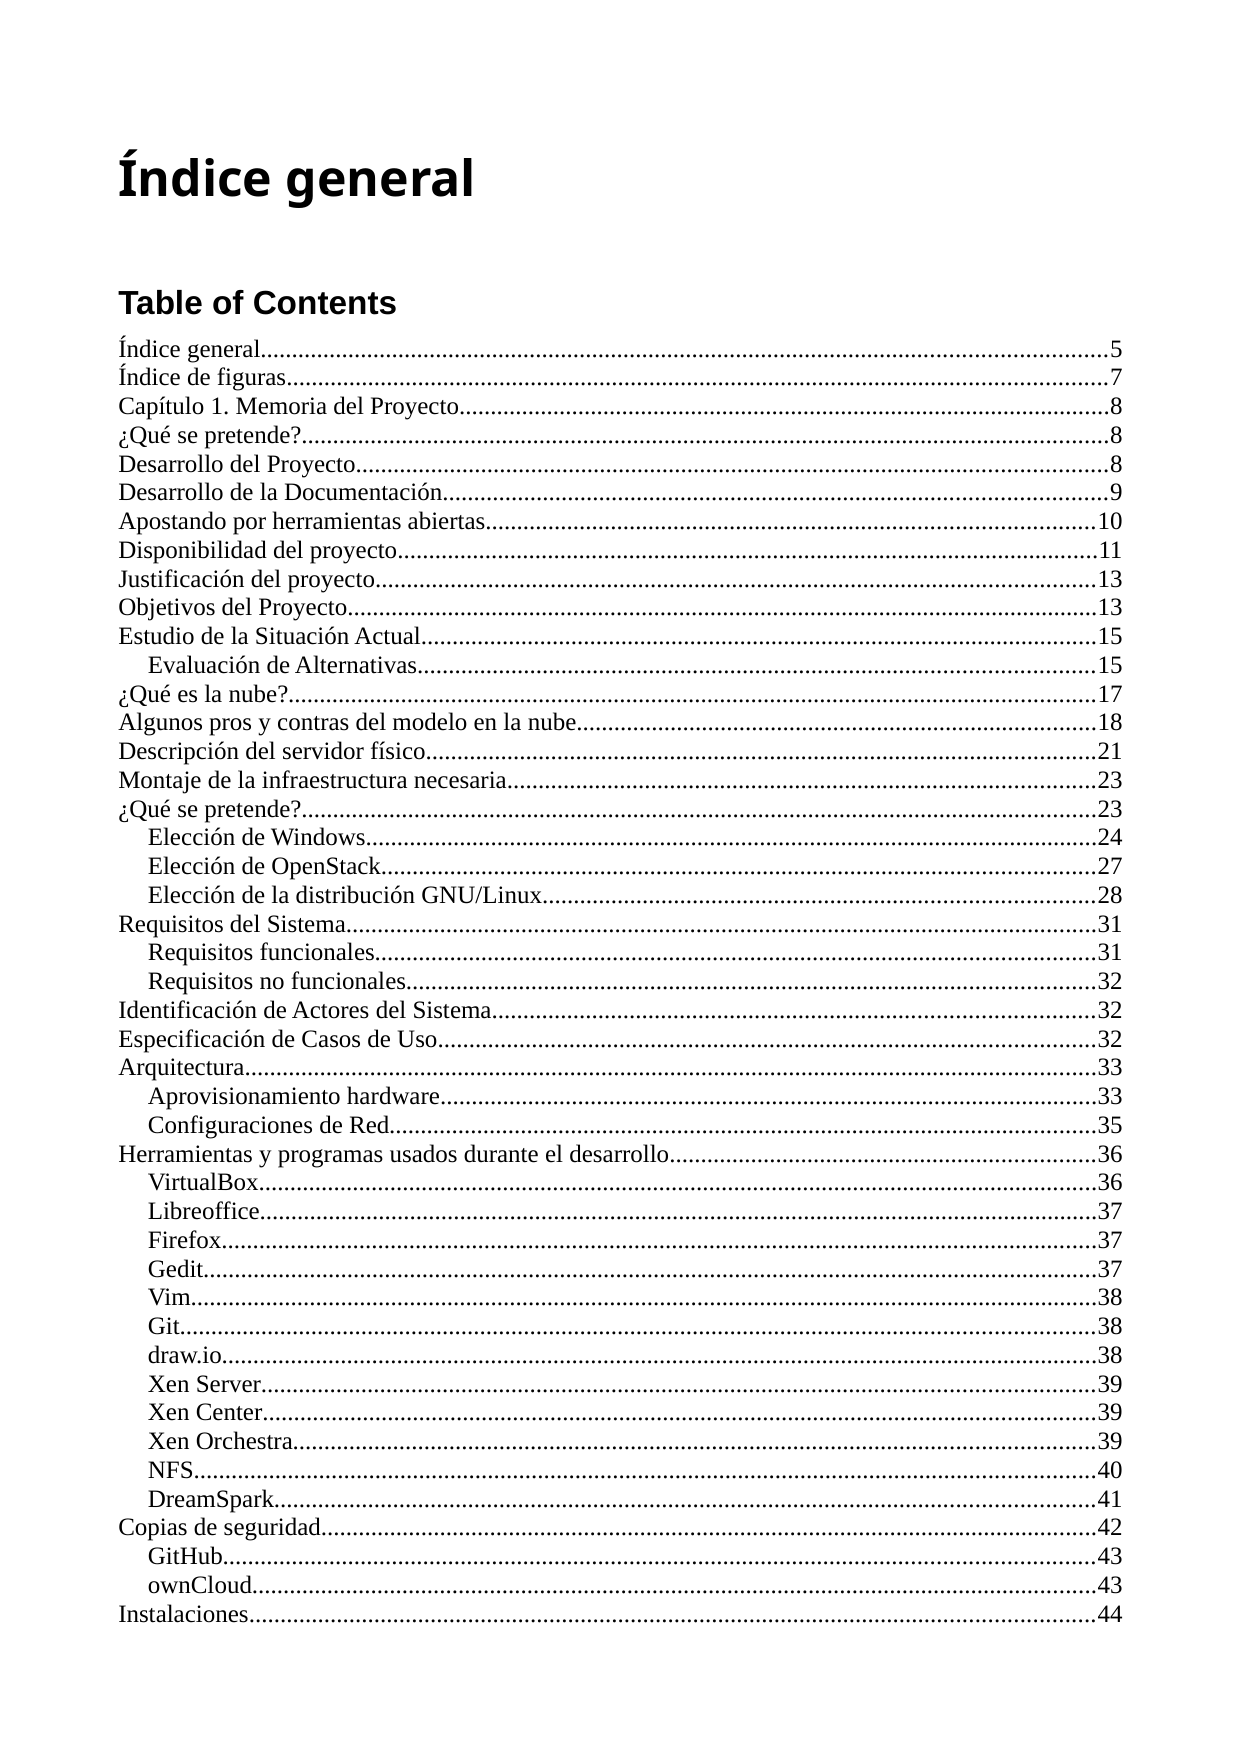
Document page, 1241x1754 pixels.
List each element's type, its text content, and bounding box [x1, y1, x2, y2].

text Disponibilidad del proyecto 11 [118, 535, 1122, 564]
text Copias de seguridad 42 [118, 1512, 1122, 1541]
text Requisitos del Sistema 31 [118, 909, 1122, 937]
text GitHub 43 [148, 1541, 1122, 1570]
text Justificación del proyecto 13 [118, 564, 1122, 592]
text Elección de OpenStack 27 [148, 851, 1122, 880]
text ¿Qué se pretende? 23 [118, 794, 1122, 822]
text NFS 40 [148, 1455, 1122, 1484]
text Estudio de la Situación Actual 15 [118, 621, 1122, 650]
text Arquitectura 33 [118, 1052, 1122, 1081]
text Descripción del servidor físico 21 [118, 736, 1122, 765]
text DreamSpark 41 [148, 1484, 1122, 1512]
text Xen Orchestra 39 [148, 1426, 1122, 1455]
text Elección de Windows 24 [148, 822, 1122, 851]
text Capítulo 1. Memoria del Proyecto 8 [118, 391, 1122, 420]
text Elección de la distribución GNU/Linux 28 [148, 880, 1122, 909]
text draw.io 38 [148, 1340, 1122, 1369]
text ownCloud 43 [148, 1570, 1122, 1599]
text Apostando por herramientas abiertas 10 [118, 506, 1122, 535]
text Especificación de Casos de Uso 32 [118, 1024, 1122, 1052]
text Aprovisionamiento hardware 33 [148, 1081, 1122, 1110]
text Desarrollo del Proyecto 8 [118, 449, 1122, 477]
text Xen Center 39 [148, 1397, 1122, 1426]
text Git 38 [148, 1311, 1122, 1340]
text Algunos pros y contras del modelo en la nube 18 [118, 707, 1122, 736]
text Libreoffice 37 [148, 1196, 1122, 1225]
text ¿Qué se pretende? 8 [118, 420, 1122, 449]
text Herramientas y programas usados durante el desarrollo 36 [118, 1139, 1122, 1167]
subtitle Table of Contents [118, 283, 1122, 321]
text Objetivos del Proyecto 13 [118, 592, 1122, 621]
text ¿Qué es la nube? 17 [118, 679, 1122, 707]
text Configuraciones de Red 35 [148, 1110, 1122, 1139]
text Identificación de Actores del Sistema 32 [118, 995, 1122, 1024]
text Desarrollo de la Documentación 9 [118, 477, 1122, 506]
text Gedit 37 [148, 1254, 1122, 1282]
text Evaluación de Alternativas 15 [148, 650, 1122, 679]
text Requisitos funcionales 31 [148, 937, 1122, 966]
text Vim 38 [148, 1282, 1122, 1311]
text Instalaciones 44 [118, 1599, 1122, 1627]
text Montaje de la infraestructura necesaria 23 [118, 765, 1122, 794]
text VirtualBox 36 [148, 1167, 1122, 1196]
title Índice general [118, 143, 1122, 211]
text Índice de figuras 7 [118, 362, 1122, 391]
text Requisitos no funcionales 32 [148, 966, 1122, 995]
text Índice general 5 [118, 334, 1122, 362]
text Xen Server 39 [148, 1369, 1122, 1397]
text Firefox 37 [148, 1225, 1122, 1254]
